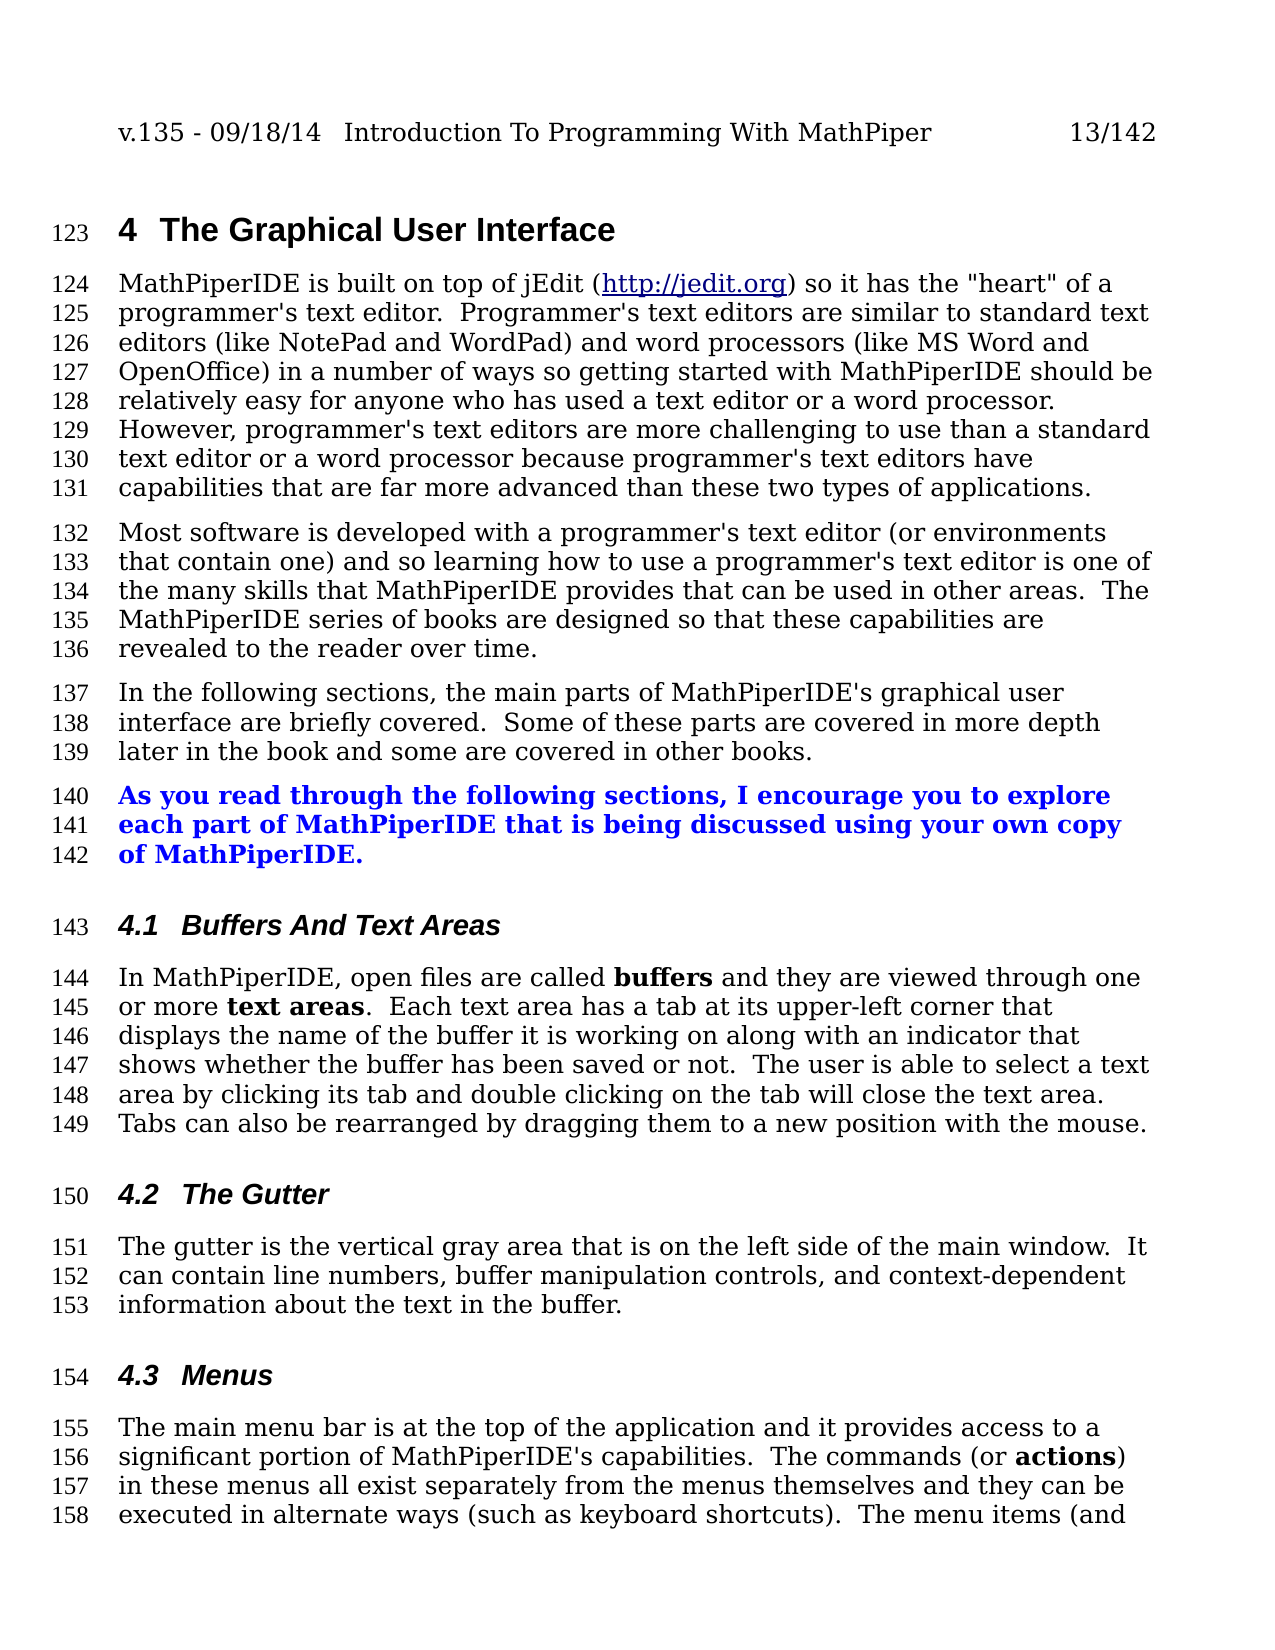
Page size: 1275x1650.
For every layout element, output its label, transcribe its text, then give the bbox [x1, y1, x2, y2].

text Most software is developed with a programmer's text editor (or environments that contain one) and so learning how to use a programmer's text editor is one of the many skills that MathPiperIDE provides that can be used in other areas. The MathPiperIDE series of books are designed so that these capabilities are revealed to the reader over time. [118, 518, 1157, 663]
subtitle Menus [118, 1358, 1157, 1392]
text MathPiperIDE is built on top of jEdit (http://jedit.org) so it has the "heart" of a programmer's text editor. Programmer's text editors are similar to standard text editors (like NotePad and WordPad) and word processors (like MS Word and OpenOffice) in a number of ways so getting started with MathPiperIDE should be relatively easy for anyone who has used a text editor or a word processor. However, programmer's text editors are more challenging to use than a standard text editor or a word processor because programmer's text editors have capabilities that are far more advanced than these two types of applications. [118, 269, 1157, 503]
subtitle Buffers And Text Areas [118, 908, 1157, 942]
text The gutter is the vertical gray area that is on the left side of the main window. It can contain line numbers, buffer manipulation controls, and context-dependent information about the text in the buffer. [118, 1232, 1157, 1319]
text The main menu bar is at the top of the application and it provides access to a significant portion of MathPiperIDE's capabilities. The commands (or actions) in these menus all exist separately from the menus themselves and they can be executed in alternate ways (such as keyboard shortcuts). The menu items (and [118, 1413, 1157, 1529]
subtitle The Graphical User Interface [118, 210, 1157, 248]
text In the following sections, the main parts of MathPiperIDE's graphical user interface are briefly covered. Some of these parts are covered in more depth later in the book and some are covered in other books. [118, 678, 1157, 766]
subtitle The Gutter [118, 1177, 1157, 1211]
text As you read through the following sections, I encourage you to explore each part of MathPiperIDE that is being discussed using your own copy of MathPiperIDE. [118, 781, 1157, 869]
text In MathPiperIDE, open files are called buffers and they are viewed through one or more text areas. Each text area has a tab at its upper-left corner that displays the name of the buffer it is working on along with an indicator that shows whether the buffer has been saved or not. The user is able to select a text area by clicking its tab and double clicking on the tab will close the text area. Tabs can also be rearranged by dragging them to a new position with the mouse. [118, 963, 1157, 1138]
